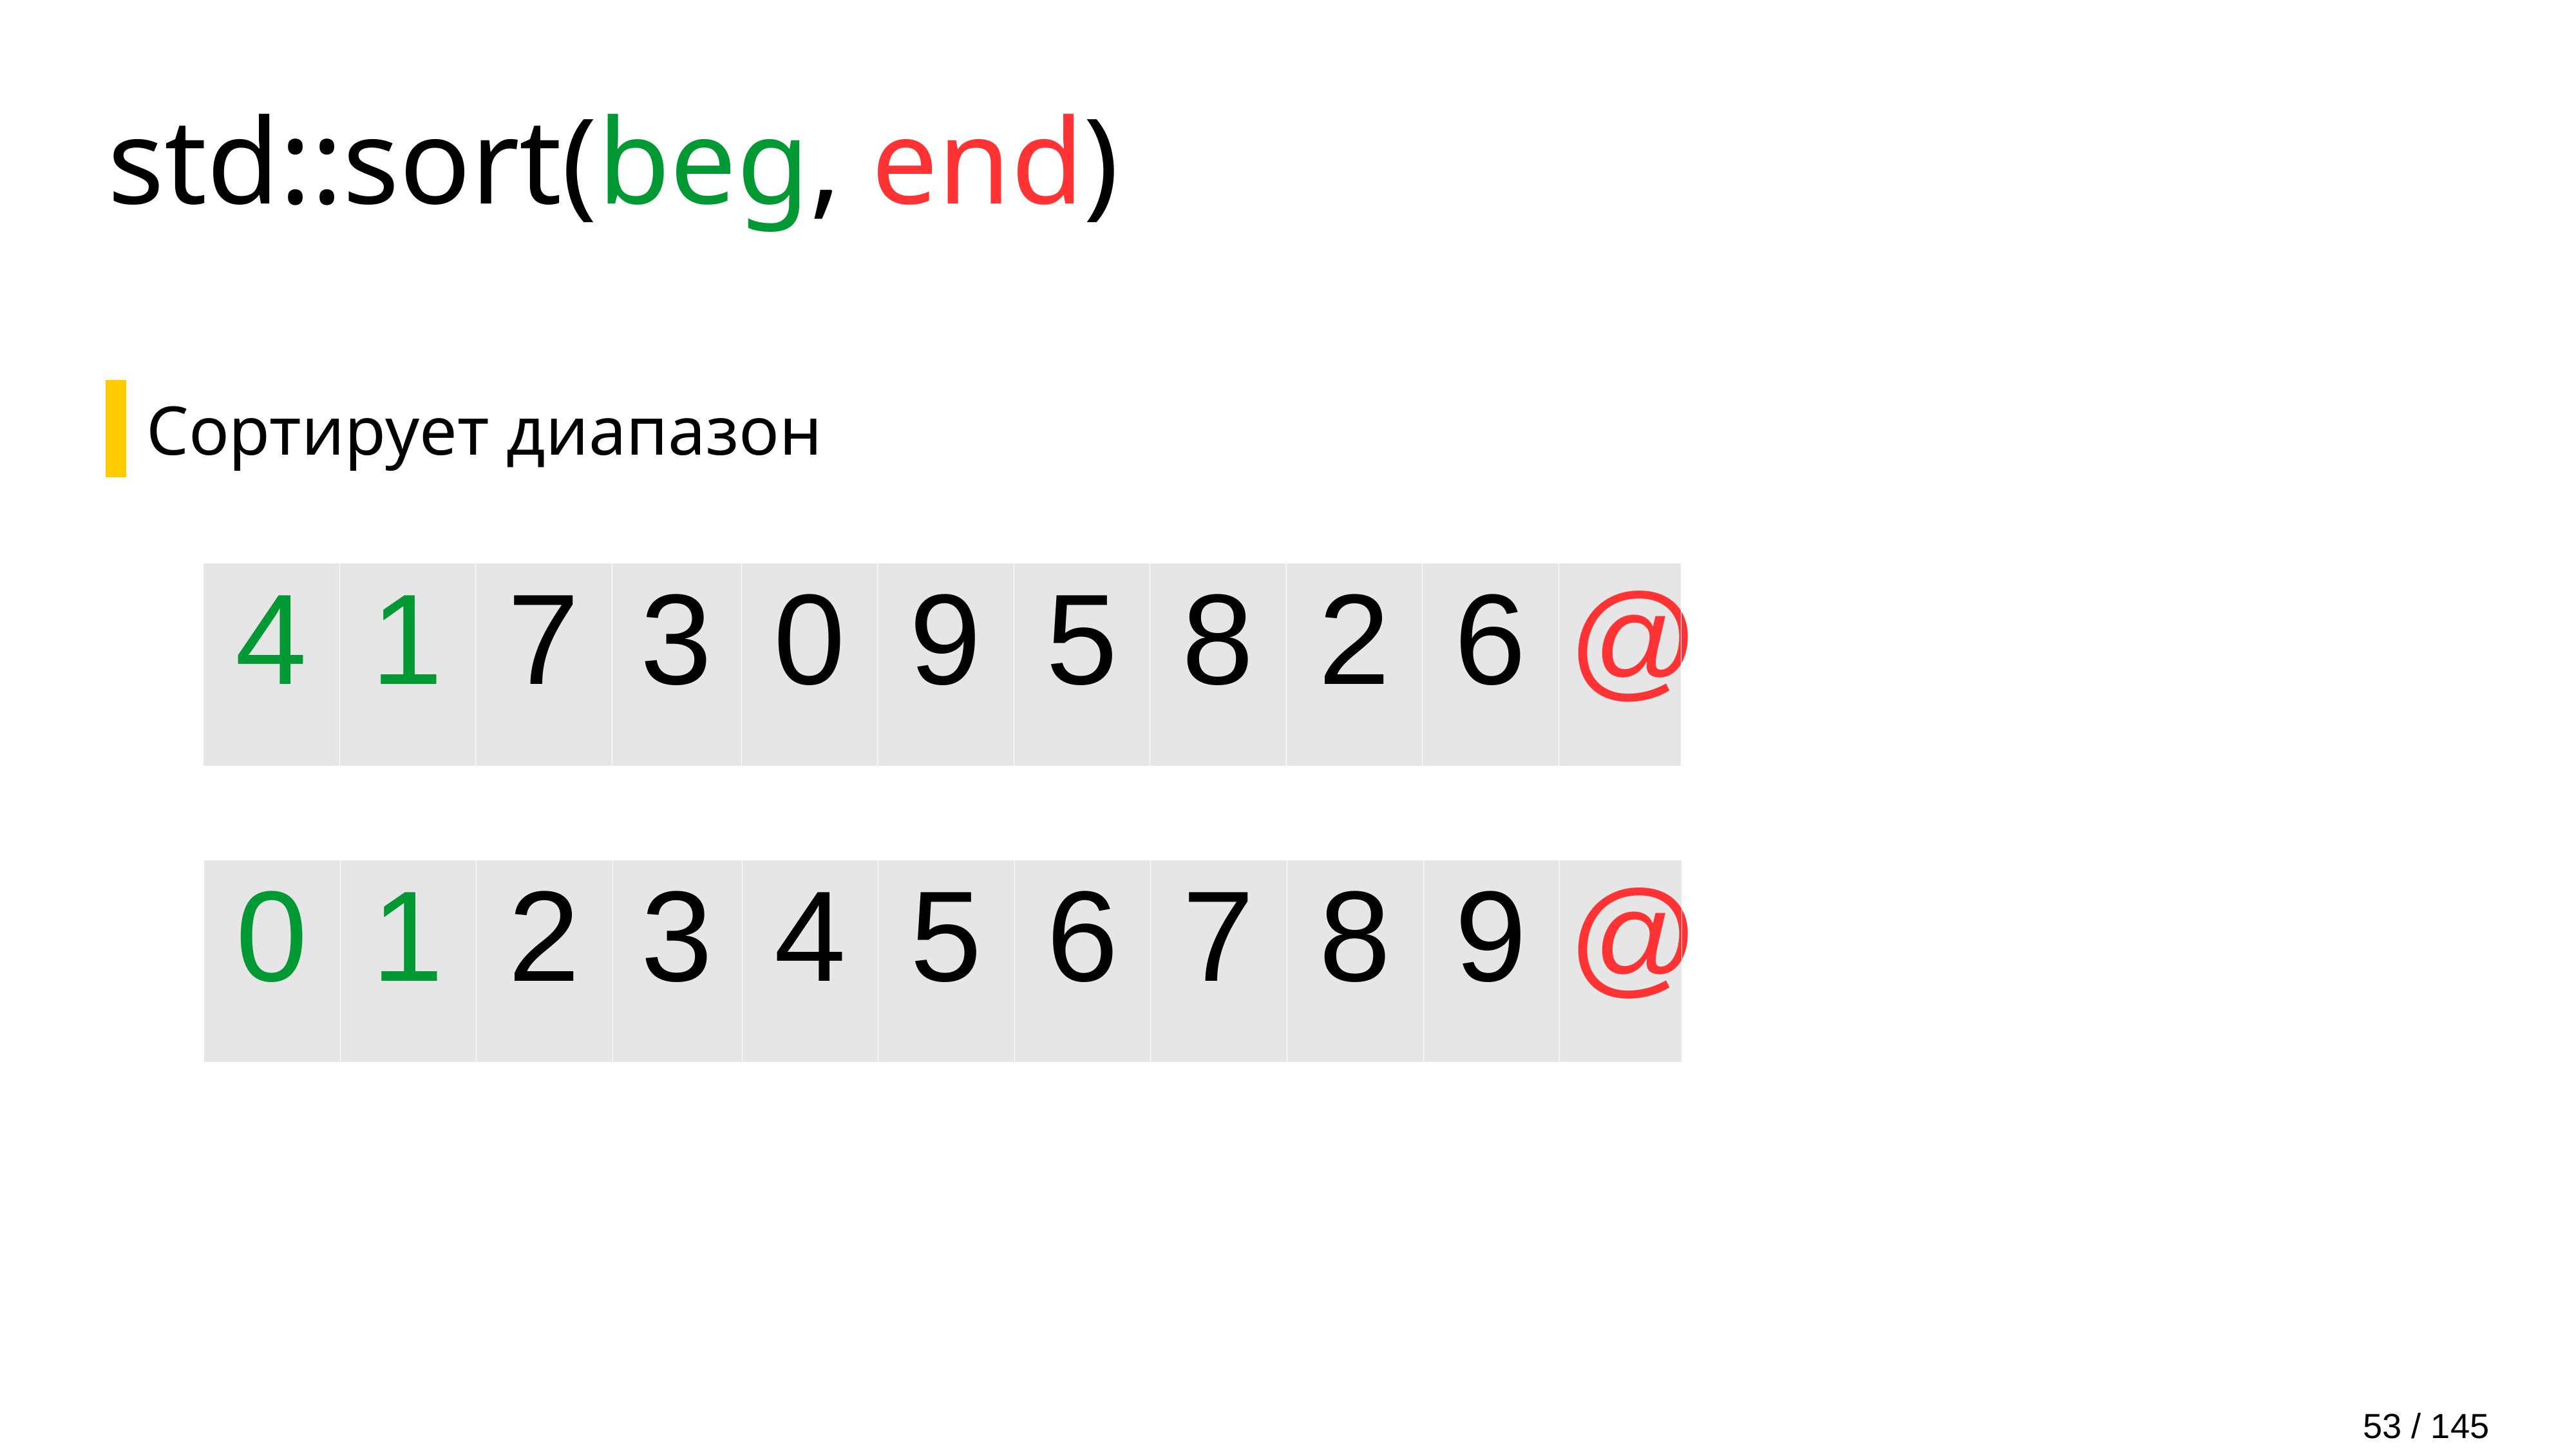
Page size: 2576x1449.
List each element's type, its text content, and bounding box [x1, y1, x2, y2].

table_header 0 [204, 860, 340, 1062]
table_header 4 [204, 563, 339, 766]
table_header 8 [1287, 860, 1423, 1062]
text_box <number> / 145 [2353, 1402, 2576, 1449]
table_header 9 [878, 563, 1014, 766]
title std::sort(beg, end) [108, 80, 2468, 242]
table_header 5 [1014, 563, 1150, 766]
table_header 2 [1287, 563, 1422, 766]
table_header 3 [613, 860, 742, 1062]
table_header 6 [1423, 563, 1558, 766]
table_header 1 [340, 563, 475, 766]
table_header 0 [742, 563, 877, 766]
table_header 8 [1150, 563, 1286, 766]
table_header 2 [477, 860, 612, 1062]
table_header 1 [341, 860, 476, 1062]
table_header 5 [878, 860, 1014, 1062]
text_box Сортирует диапазон [96, 364, 2512, 1419]
table_header 7 [476, 563, 612, 766]
table_header @ [1559, 563, 1681, 766]
table_header 6 [1015, 860, 1150, 1062]
table_header 4 [743, 860, 878, 1062]
table_header @ [1613, 623, 1650, 669]
table_header 7 [1151, 860, 1287, 1062]
table_header 3 [612, 563, 741, 766]
table_header @ [1560, 860, 1681, 1062]
table_header @ [1613, 920, 1650, 966]
table_header 9 [1424, 860, 1559, 1062]
